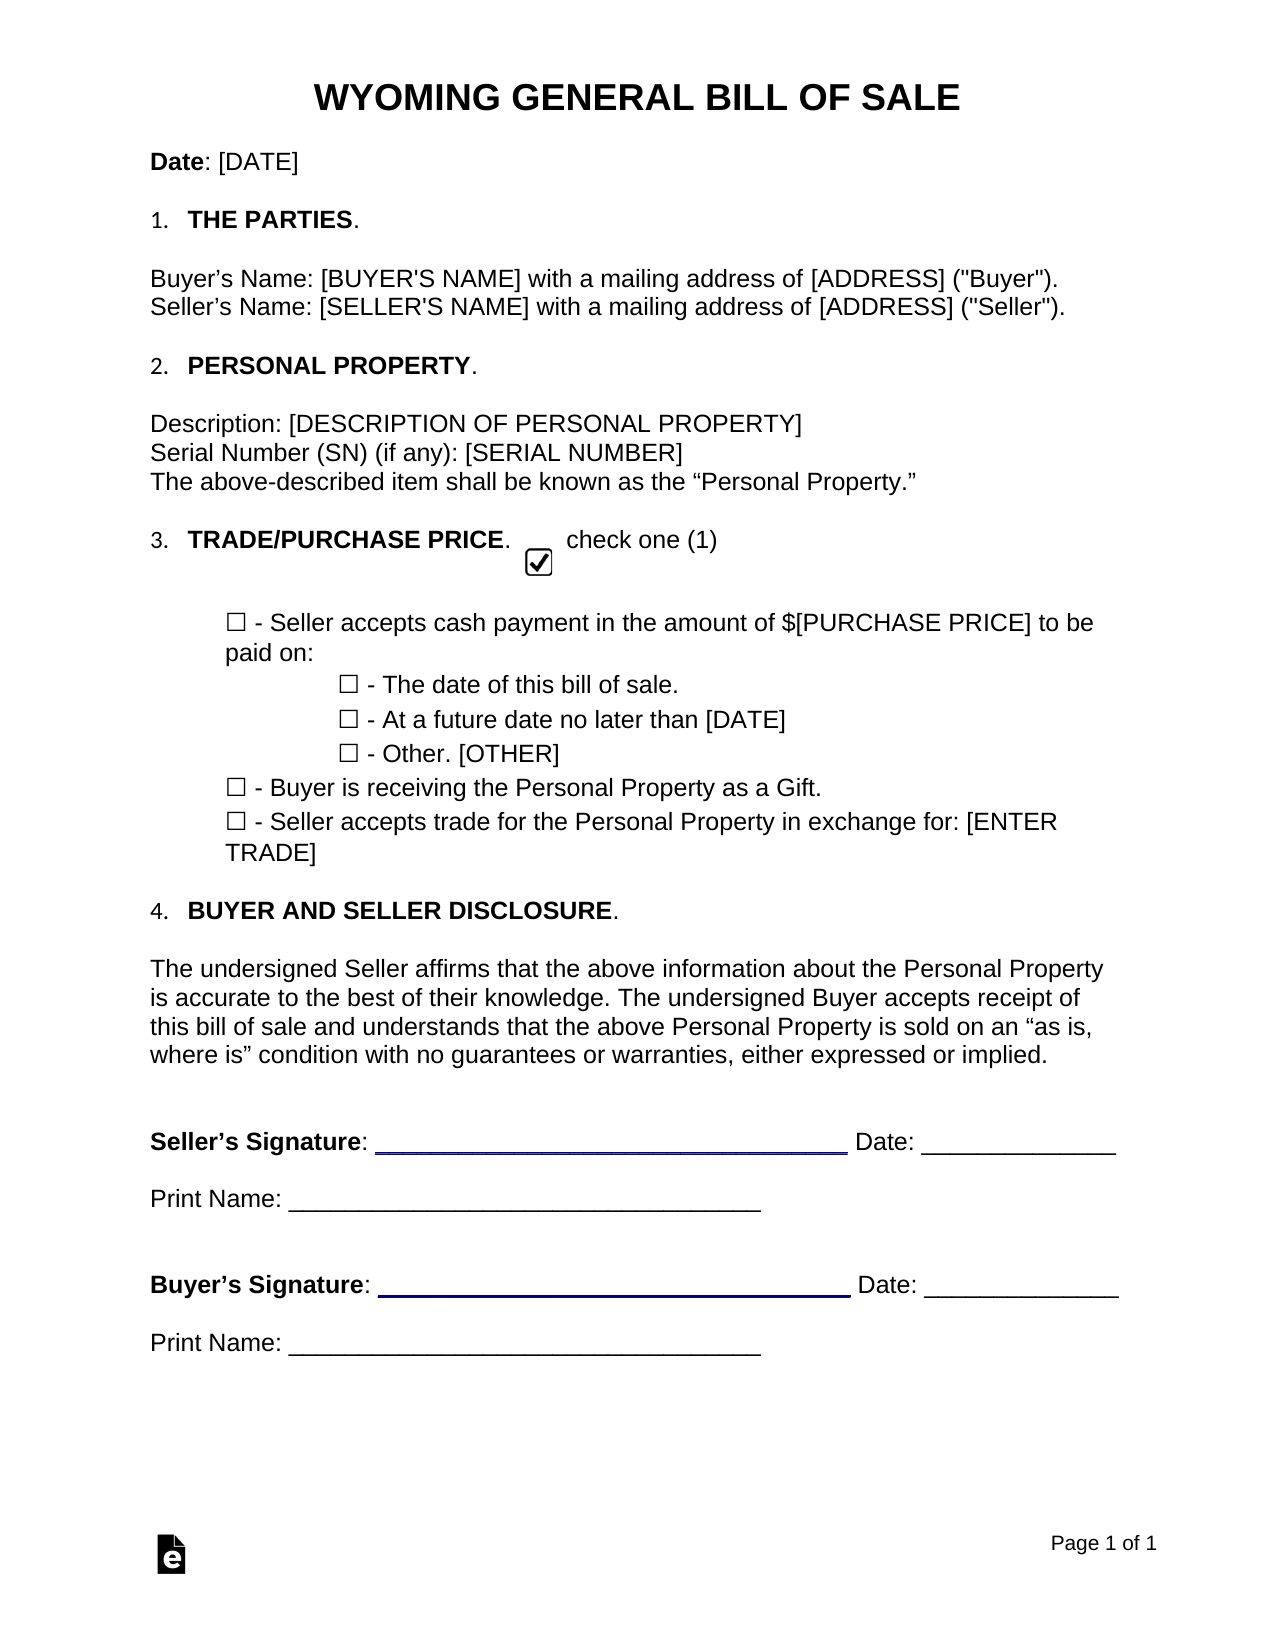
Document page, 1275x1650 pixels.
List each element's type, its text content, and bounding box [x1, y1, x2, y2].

text Print Name: __________________________________ [150, 1184, 1125, 1213]
text Serial Number (SN) (if any): [SERIAL NUMBER] [150, 438, 1125, 467]
text The above-described item shall be known as the “Personal Property.” [150, 467, 1125, 495]
text Date: [DATE] [150, 147, 1125, 176]
text ☐ - Seller accepts cash payment in the amount of $[PURCHASE PRICE] to be paid on: [225, 604, 1125, 667]
list BUYER AND SELLER DISCLOSURE. [150, 895, 1125, 926]
list Seller’s Name: [SELLER'S NAME] with a mailing address of [ADDRESS] ("Seller"). [150, 292, 1125, 321]
text Print Name: __________________________________ [150, 1328, 1125, 1357]
list PERSONAL PROPERTY. [150, 350, 1125, 380]
text ☐ - Buyer is receiving the Personal Property as a Gift. [225, 769, 1125, 803]
text Buyer’s Signature: __________________________________ Date: ______________ [150, 1271, 1125, 1299]
text Description: [DESCRIPTION OF PERSONAL PROPERTY] [150, 409, 1125, 438]
text The undersigned Seller affirms that the above information about the Personal Property is accurate to the best of their knowledge. The undersigned Buyer accepts receipt of this bill of sale and understands that the above Personal Property is sold on an “as is, where is” condition with no guarantees or warranties, either expressed or implied. [150, 954, 1125, 1069]
list TRADE/PURCHASE PRICE. check one (1) [150, 524, 1125, 576]
text Seller’s Signature: __________________________________ Date: ______________ [150, 1127, 1125, 1156]
list THE PARTIES. [150, 204, 1125, 235]
text WYOMING GENERAL BILL OF SALE [150, 75, 1125, 118]
list Buyer’s Name: [BUYER'S NAME] with a mailing address of [ADDRESS] ("Buyer"). [150, 264, 1125, 292]
text ☐ - Seller accepts trade for the Personal Property in exchange for: [ENTER TRADE] [225, 803, 1125, 866]
text ☐ - At a future date no later than [DATE] [337, 701, 1125, 735]
text ☐ - The date of this bill of sale. [337, 667, 1125, 701]
text ☐ - Other. [OTHER] [337, 735, 1125, 769]
